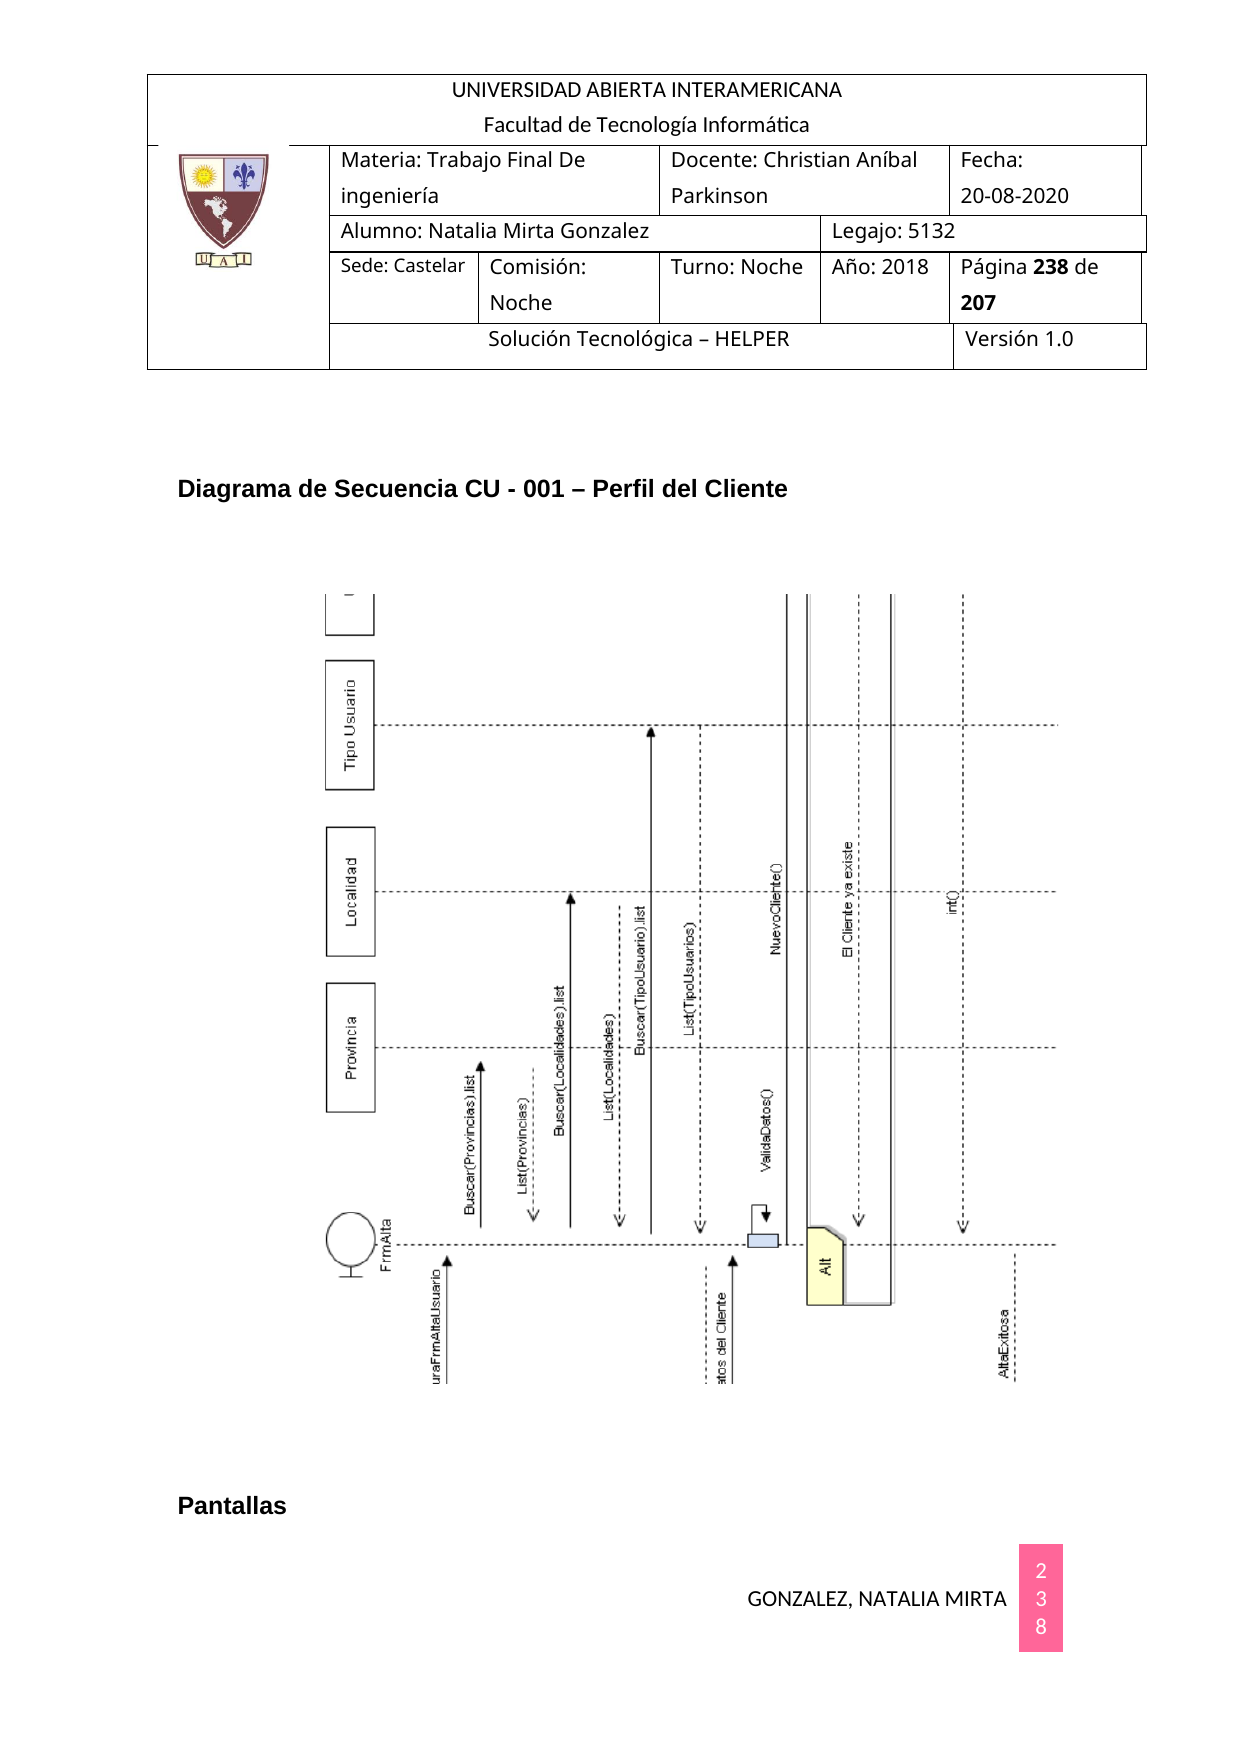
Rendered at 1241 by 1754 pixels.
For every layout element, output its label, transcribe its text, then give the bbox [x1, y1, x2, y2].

subtitle Diagrama de Secuencia CU - 001 – Perfil del Cliente [177, 474, 1063, 503]
text Pantallas [177, 1491, 1063, 1519]
